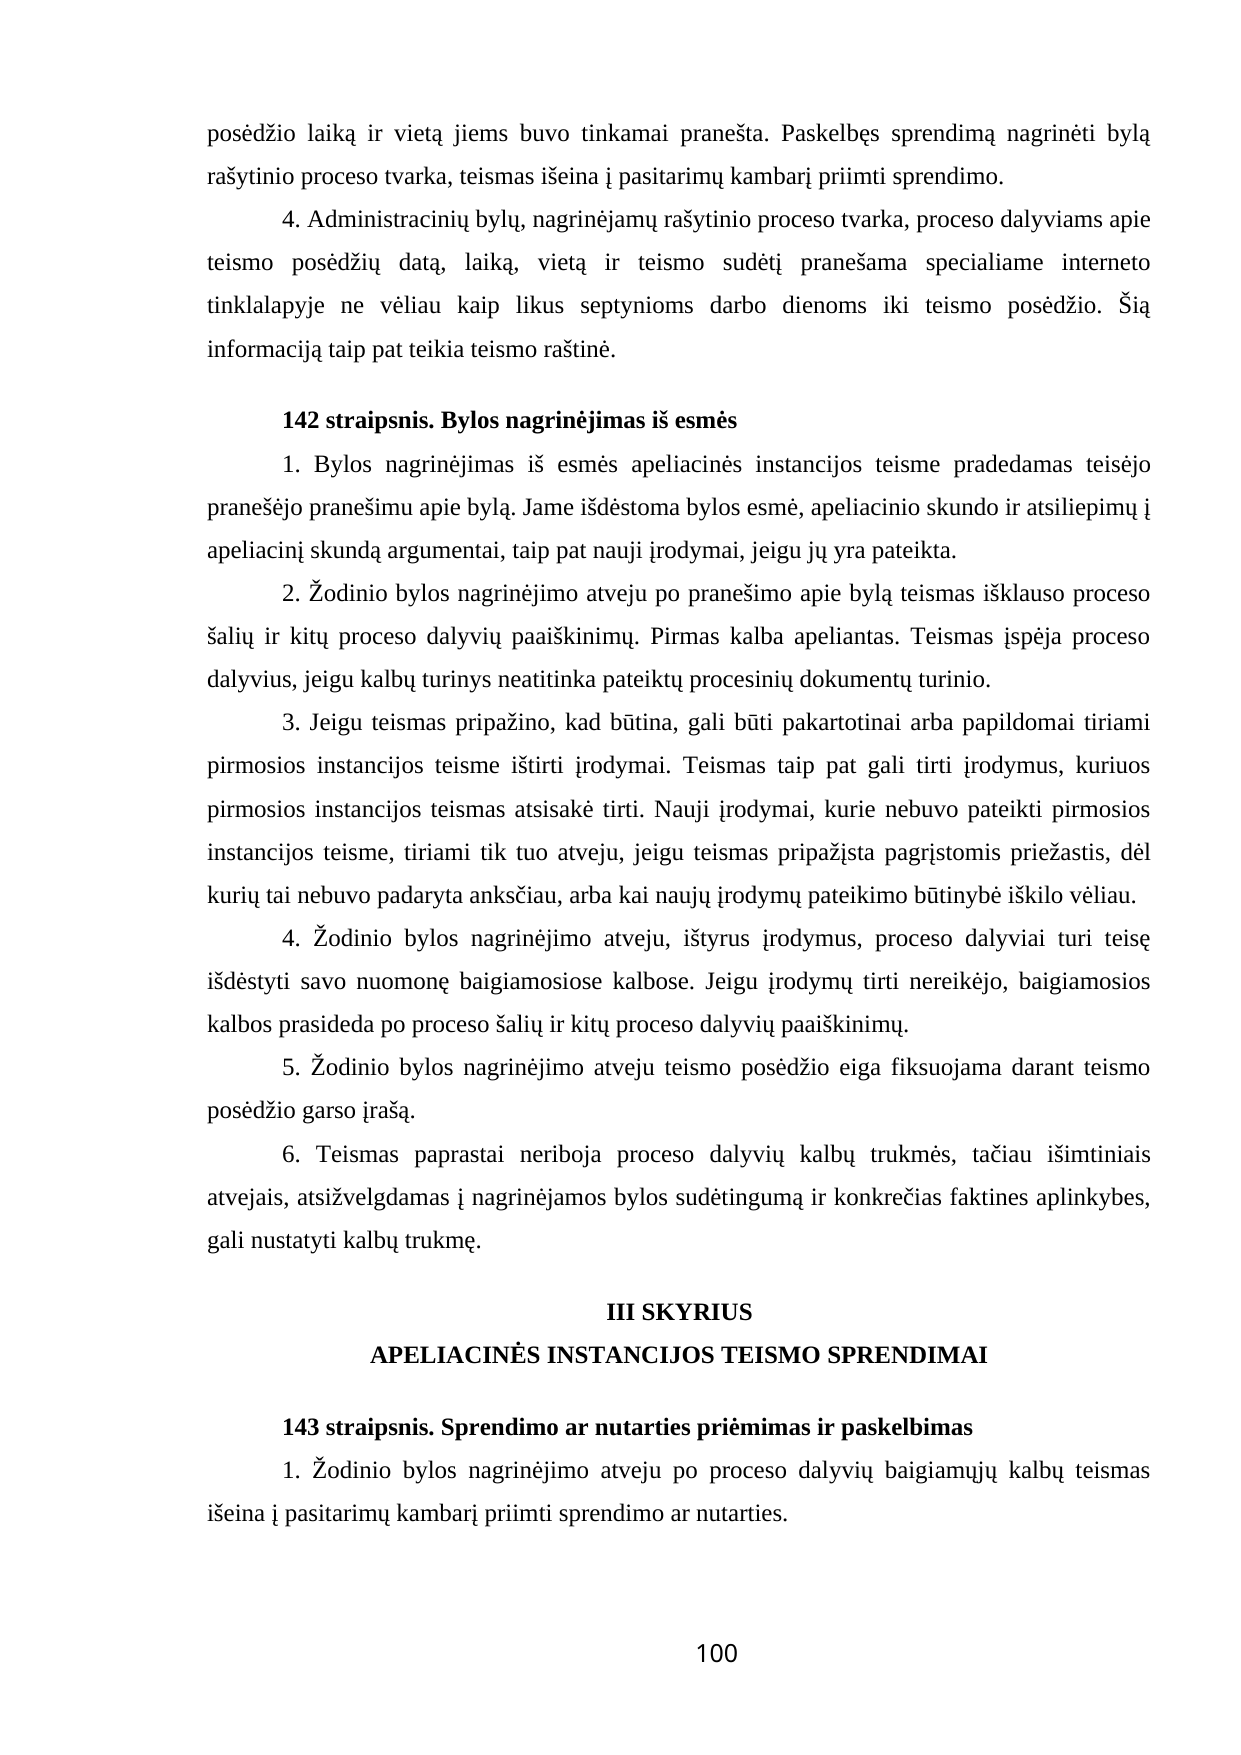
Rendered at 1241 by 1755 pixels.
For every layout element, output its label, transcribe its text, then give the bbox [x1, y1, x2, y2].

text 1. Žodinio bylos nagrinėjimo atveju po proceso dalyvių baigiamųjų kalbų teismas išeina į pasitarimų kambarį priimti sprendimo ar nutarties. [207, 1455, 1152, 1527]
text 6. Teismas paprastai neriboja proceso dalyvių kalbų trukmės, tačiau išimtiniais atvejais, atsižvelgdamas į nagrinėjamos bylos sudėtingumą ir konkrečias faktines aplinkybes, gali nustatyti kalbų trukmę. [207, 1139, 1152, 1254]
text III SKYRIUS [207, 1297, 1152, 1326]
text posėdžio laiką ir vietą jiems buvo tinkamai pranešta. Paskelbęs sprendimą nagrinėti bylą rašytinio proceso tvarka, teismas išeina į pasitarimų kambarį priimti sprendimo. [207, 118, 1152, 190]
text 5. Žodinio bylos nagrinėjimo atveju teismo posėdžio eiga fiksuojama darant teismo posėdžio garso įrašą. [207, 1052, 1152, 1124]
text APELIACINĖS INSTANCIJOS TEISMO SPRENDIMAI [207, 1340, 1152, 1369]
text 143 straipsnis. Sprendimo ar nutarties priėmimas ir paskelbimas [207, 1412, 1152, 1441]
text 1. Bylos nagrinėjimas iš esmės apeliacinės instancijos teisme pradedamas teisėjo pranešėjo pranešimu apie bylą. Jame išdėstoma bylos esmė, apeliacinio skundo ir atsiliepimų į apeliacinį skundą argumentai, taip pat nauji įrodymai, jeigu jų yra pateikta. [207, 449, 1152, 564]
text 142 straipsnis. Bylos nagrinėjimas iš esmės [207, 406, 1152, 434]
text 3. Jeigu teismas pripažino, kad būtina, gali būti pakartotinai arba papildomai tiriami pirmosios instancijos teisme ištirti įrodymai. Teismas taip pat gali tirti įrodymus, kuriuos pirmosios instancijos teismas atsisakė tirti. Nauji įrodymai, kurie nebuvo pateikti pirmosios instancijos teisme, tiriami tik tuo atveju, jeigu teismas pripažįsta pagrįstomis priežastis, dėl kurių tai nebuvo padaryta anksčiau, arba kai naujų įrodymų pateikimo būtinybė iškilo vėliau. [207, 707, 1152, 909]
text 4. Žodinio bylos nagrinėjimo atveju, ištyrus įrodymus, proceso dalyviai turi teisę išdėstyti savo nuomonę baigiamosiose kalbose. Jeigu įrodymų tirti nereikėjo, baigiamosios kalbos prasideda po proceso šalių ir kitų proceso dalyvių paaiškinimų. [207, 923, 1152, 1038]
text 4. Administracinių bylų, nagrinėjamų rašytinio proceso tvarka, proceso dalyviams apie teismo posėdžių datą, laiką, vietą ir teismo sudėtį pranešama specialiame interneto tinklalapyje ne vėliau kaip likus septynioms darbo dienoms iki teismo posėdžio. Šią informaciją taip pat teikia teismo raštinė. [207, 204, 1152, 362]
text 2. Žodinio bylos nagrinėjimo atveju po pranešimo apie bylą teismas išklauso proceso šalių ir kitų proceso dalyvių paaiškinimų. Pirmas kalba apeliantas. Teismas įspėja proceso dalyvius, jeigu kalbų turinys neatitinka pateiktų procesinių dokumentų turinio. [207, 578, 1152, 693]
